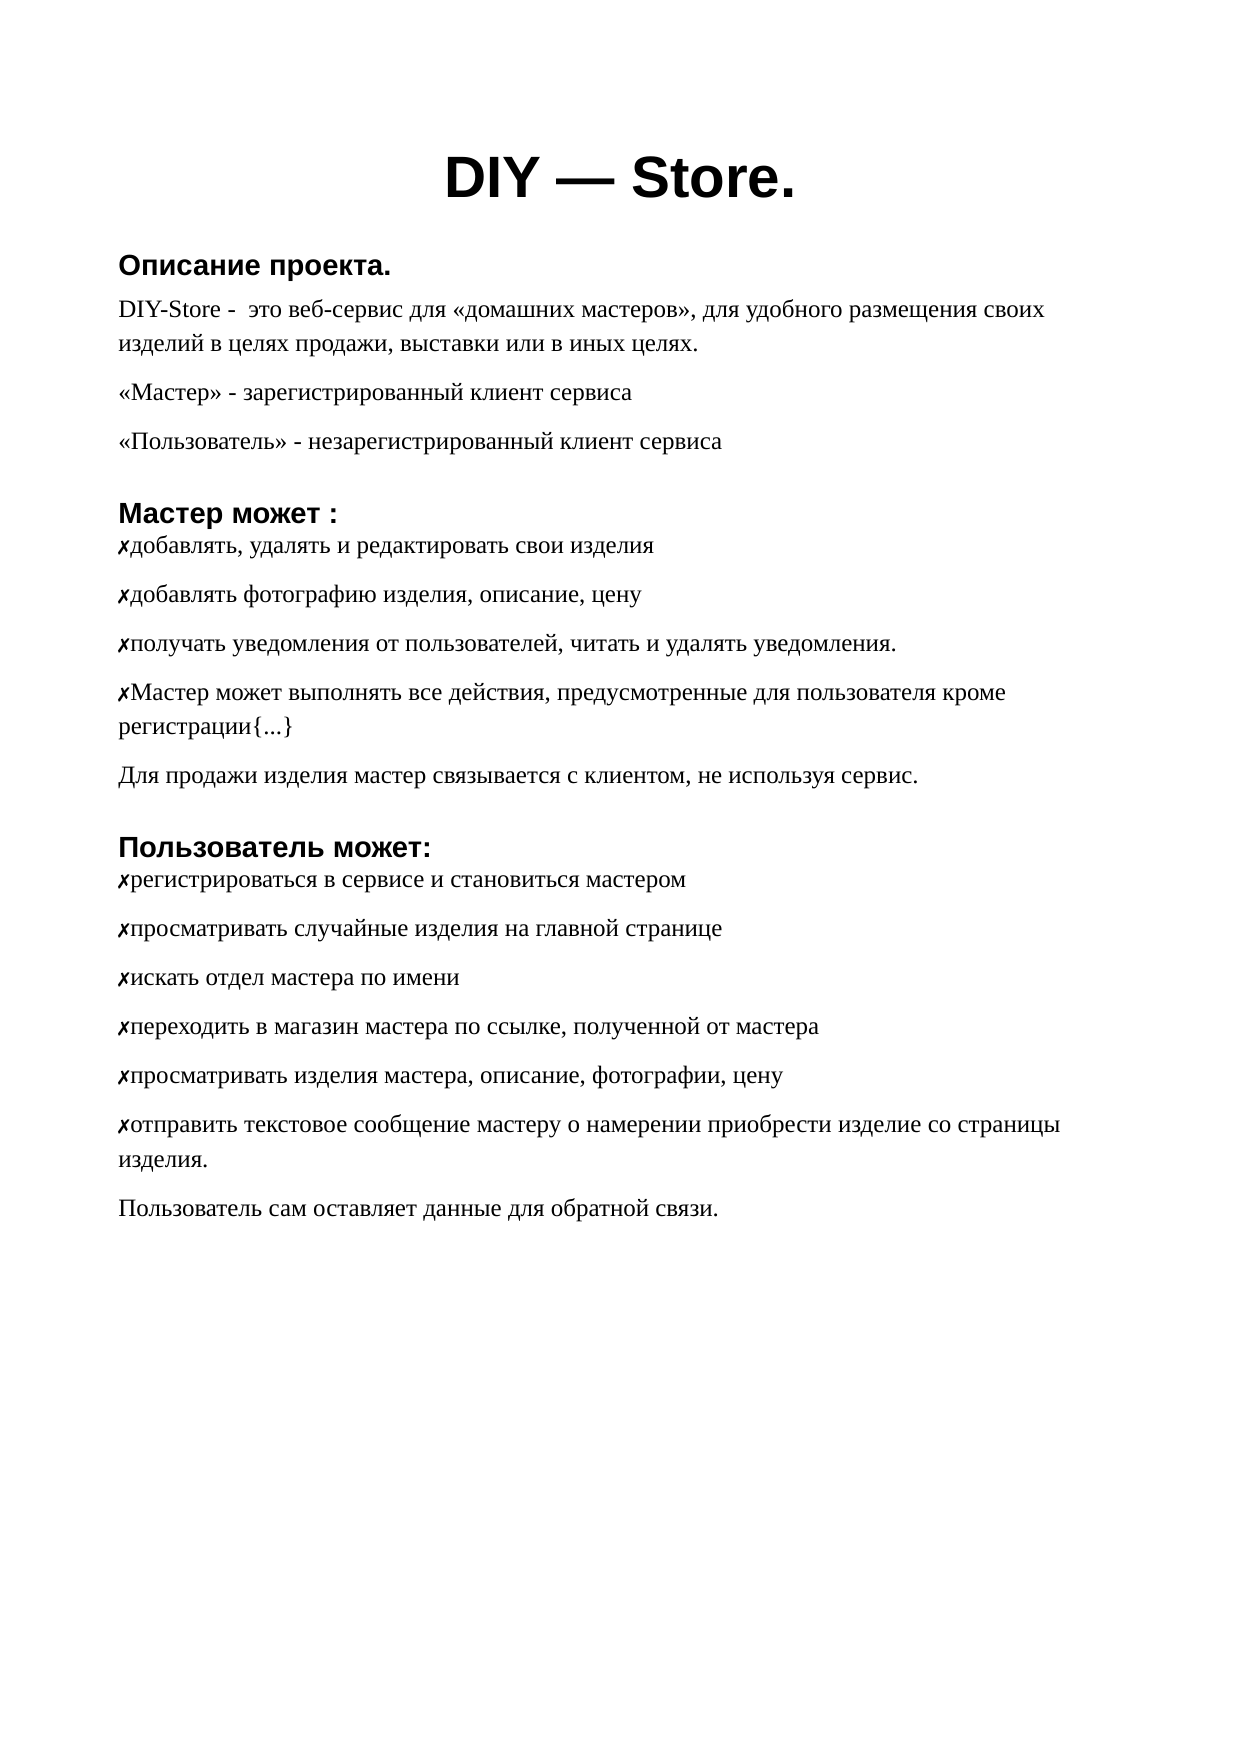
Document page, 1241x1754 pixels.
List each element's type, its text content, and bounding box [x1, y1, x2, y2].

subtitle Пользователь может: [118, 830, 1122, 864]
text «Мастер» - зарегистрированный клиент сервиса [118, 377, 1122, 406]
text «Пользователь» - незарегистрированный клиент сервиса [118, 426, 1122, 455]
list переходить в магазин мастера по ссылке, полученной от мастера [118, 1011, 1122, 1040]
text DIY — Store. [118, 143, 1122, 210]
text Пользователь сам оставляет данные для обратной связи. [118, 1193, 1122, 1222]
list отправить текстовое сообщение мастеру о намерении приобрести изделие со страницы изделия. [118, 1109, 1122, 1172]
subtitle Мастер может : [118, 496, 1122, 530]
list добавлять, удалять и редактировать свои изделия [118, 530, 1122, 558]
list просматривать случайные изделия на главной странице [118, 913, 1122, 942]
text Для продажи изделия мастер связывается с клиентом, не используя сервис. [118, 761, 1122, 789]
subtitle Описание проекта. [118, 248, 1122, 281]
list регистрироваться в сервисе и становиться мастером [118, 864, 1122, 893]
list добавлять фотографию изделия, описание, цену [118, 579, 1122, 608]
list Мастер может выполнять все действия, предусмотренные для пользователя кроме регистрации{...} [118, 677, 1122, 740]
text DIY-Store - это веб-сервис для «домашних мастеров», для удобного размещения своих изделий в целях продажи, выставки или в иных целях. [118, 294, 1122, 357]
list получать уведомления от пользователей, читать и удалять уведомления. [118, 628, 1122, 657]
list просматривать изделия мастера, описание, фотографии, цену [118, 1060, 1122, 1089]
list искать отдел мастера по имени [118, 962, 1122, 991]
